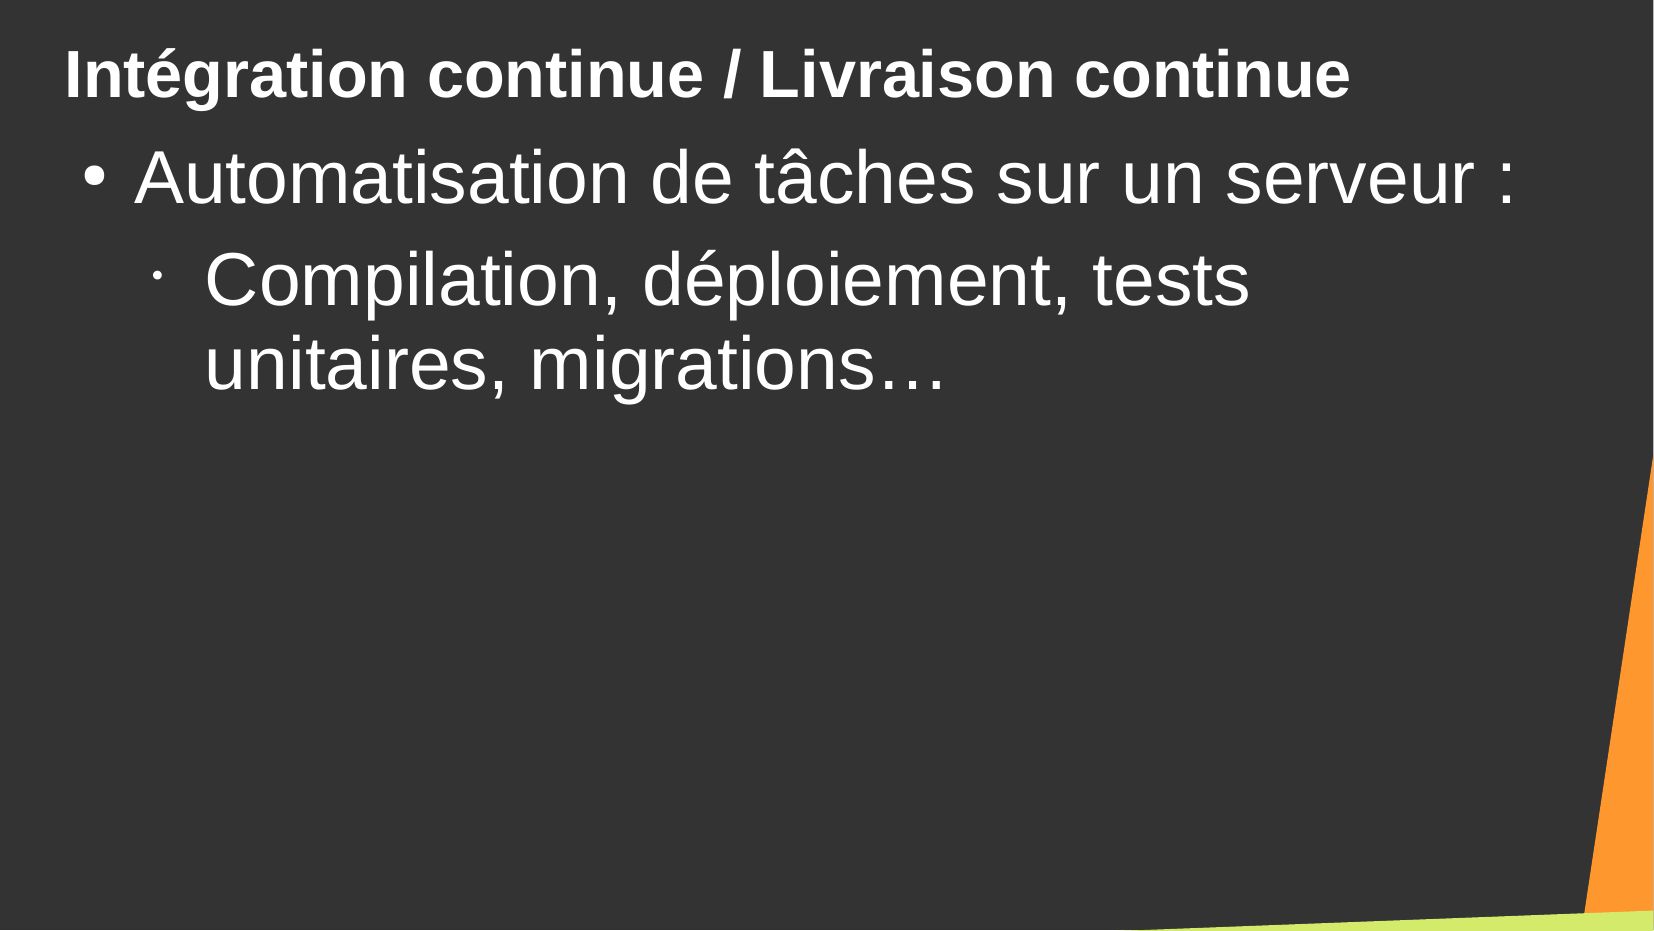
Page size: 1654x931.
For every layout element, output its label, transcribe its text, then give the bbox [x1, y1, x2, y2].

text_box [1118, 450, 1654, 931]
list Automatisation de tâches sur un serveur : Compilation, déploiement, tests unitaires, migrations… [63, 135, 1542, 851]
title Intégration continue / Livraison continue [64, 37, 1388, 115]
